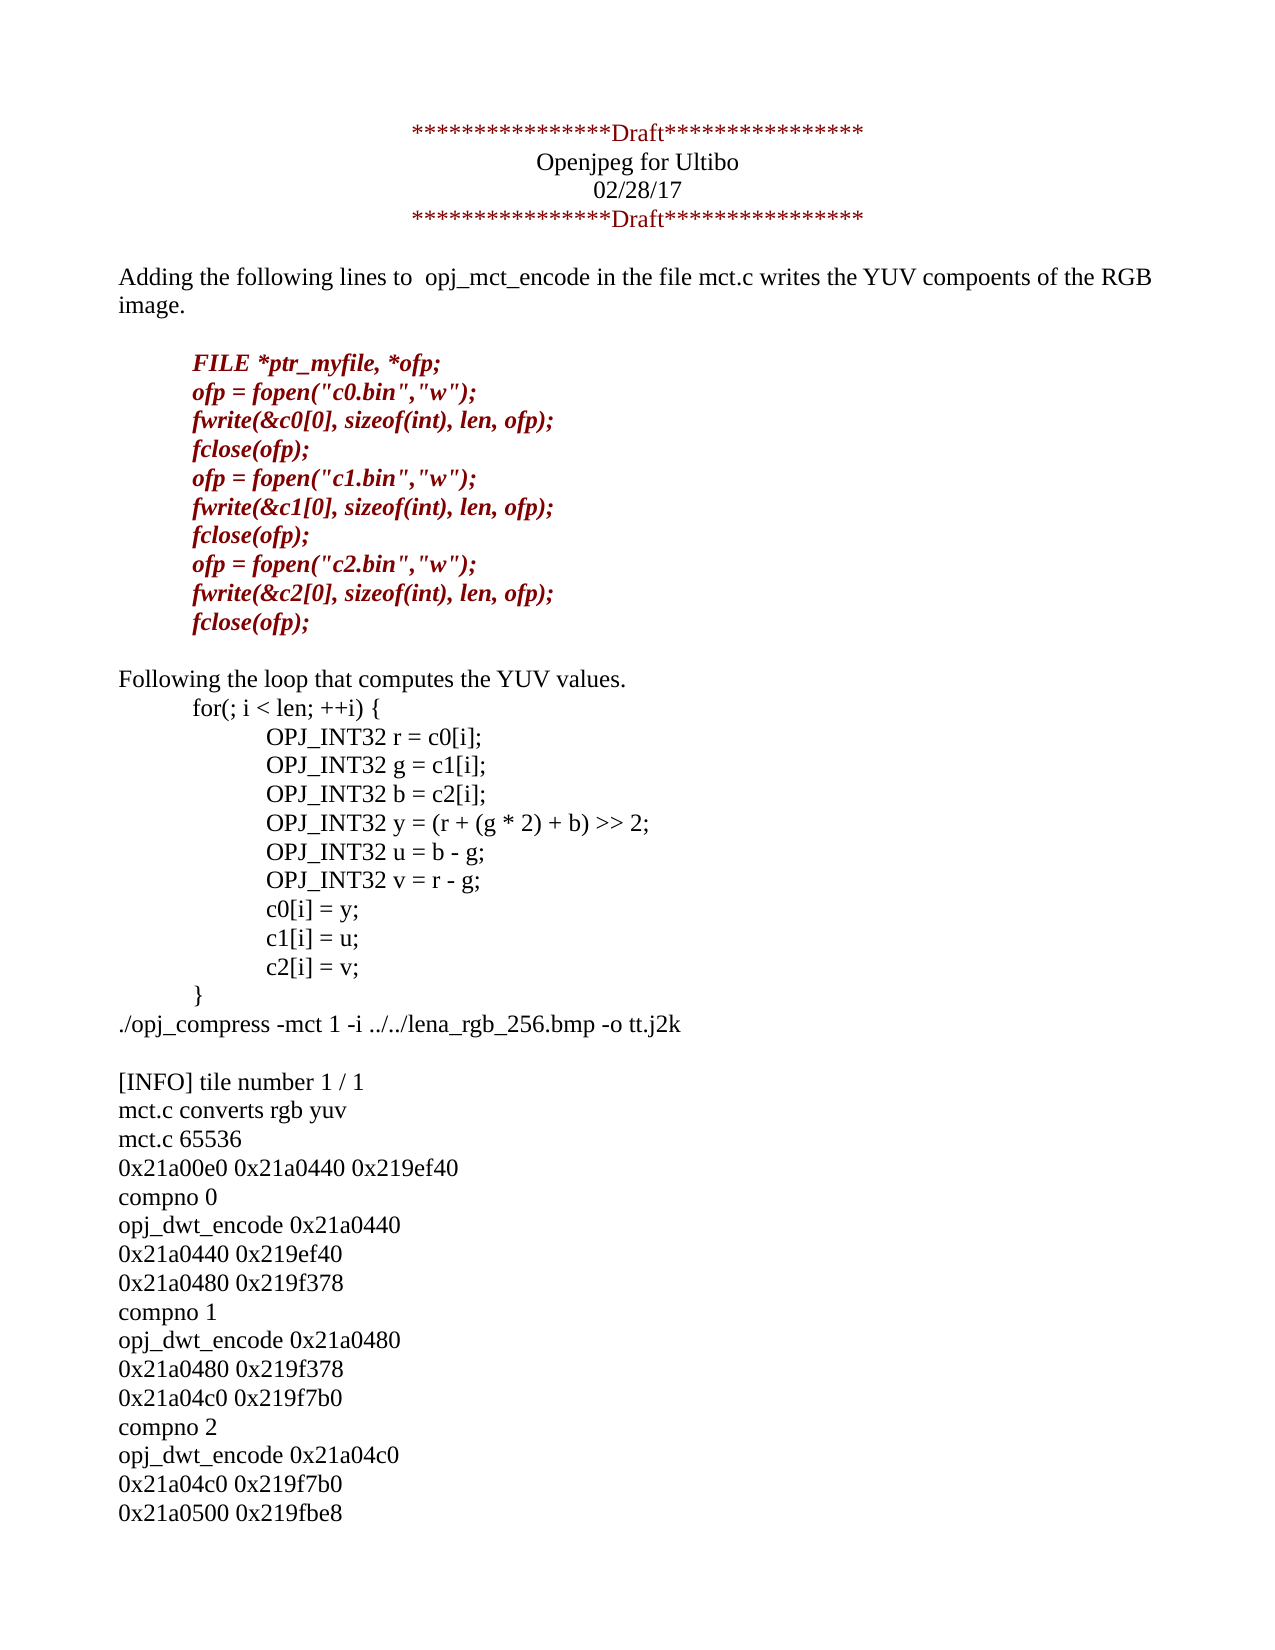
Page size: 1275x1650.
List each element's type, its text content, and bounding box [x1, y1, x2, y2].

text OPJ_INT32 r = c0[i]; [118, 722, 1157, 751]
text } [118, 981, 1157, 1009]
text ofp = fopen("c1.bin","w"); [118, 463, 1157, 492]
text 0x21a0440 0x219ef40 [118, 1239, 1157, 1268]
text fwrite(&c1[0], sizeof(int), len, ofp); [118, 492, 1157, 521]
text opj_dwt_encode 0x21a0440 [118, 1211, 1157, 1239]
text 0x21a0500 0x219fbe8 [118, 1498, 1157, 1527]
text fclose(ofp); [118, 607, 1157, 636]
text fclose(ofp); [118, 434, 1157, 463]
text OPJ_INT32 v = r - g; [118, 866, 1157, 894]
text compno 0 [118, 1182, 1157, 1211]
text OPJ_INT32 u = b - g; [118, 837, 1157, 866]
text ****************Draft**************** [118, 204, 1157, 233]
text ./opj_compress -mct 1 -i ../../lena_rgb_256.bmp -o tt.j2k [118, 1009, 1157, 1038]
text c1[i] = u; [118, 923, 1157, 952]
text ofp = fopen("c0.bin","w"); [118, 377, 1157, 406]
text OPJ_INT32 g = c1[i]; [118, 751, 1157, 779]
text mct.c converts rgb yuv [118, 1096, 1157, 1124]
text for(; i < len; ++i) { [118, 693, 1157, 722]
text ofp = fopen("c2.bin","w"); [118, 549, 1157, 578]
text 0x21a0480 0x219f378 [118, 1354, 1157, 1383]
text fclose(ofp); [118, 521, 1157, 549]
text Openjpeg for Ultibo [118, 147, 1157, 176]
text 0x21a00e0 0x21a0440 0x219ef40 [118, 1153, 1157, 1182]
text opj_dwt_encode 0x21a0480 [118, 1326, 1157, 1354]
text fwrite(&c2[0], sizeof(int), len, ofp); [118, 578, 1157, 607]
text FILE *ptr_myfile, *ofp; [118, 348, 1157, 377]
text Adding the following lines to opj_mct_encode in the file mct.c writes the YUV compoents of the RGB image. [118, 262, 1157, 319]
text opj_dwt_encode 0x21a04c0 [118, 1441, 1157, 1469]
text 0x21a0480 0x219f378 [118, 1268, 1157, 1297]
text 0x21a04c0 0x219f7b0 [118, 1383, 1157, 1412]
text compno 1 [118, 1297, 1157, 1326]
text 0x21a04c0 0x219f7b0 [118, 1469, 1157, 1498]
text c0[i] = y; [118, 894, 1157, 923]
text 02/28/17 [118, 176, 1157, 204]
text compno 2 [118, 1412, 1157, 1441]
text fwrite(&c0[0], sizeof(int), len, ofp); [118, 406, 1157, 434]
text mct.c 65536 [118, 1124, 1157, 1153]
text OPJ_INT32 y = (r + (g * 2) + b) >> 2; [118, 808, 1157, 837]
text Following the loop that computes the YUV values. [118, 664, 1157, 693]
text c2[i] = v; [118, 952, 1157, 981]
text ****************Draft**************** [118, 118, 1157, 147]
text [INFO] tile number 1 / 1 [118, 1067, 1157, 1096]
text OPJ_INT32 b = c2[i]; [118, 779, 1157, 808]
